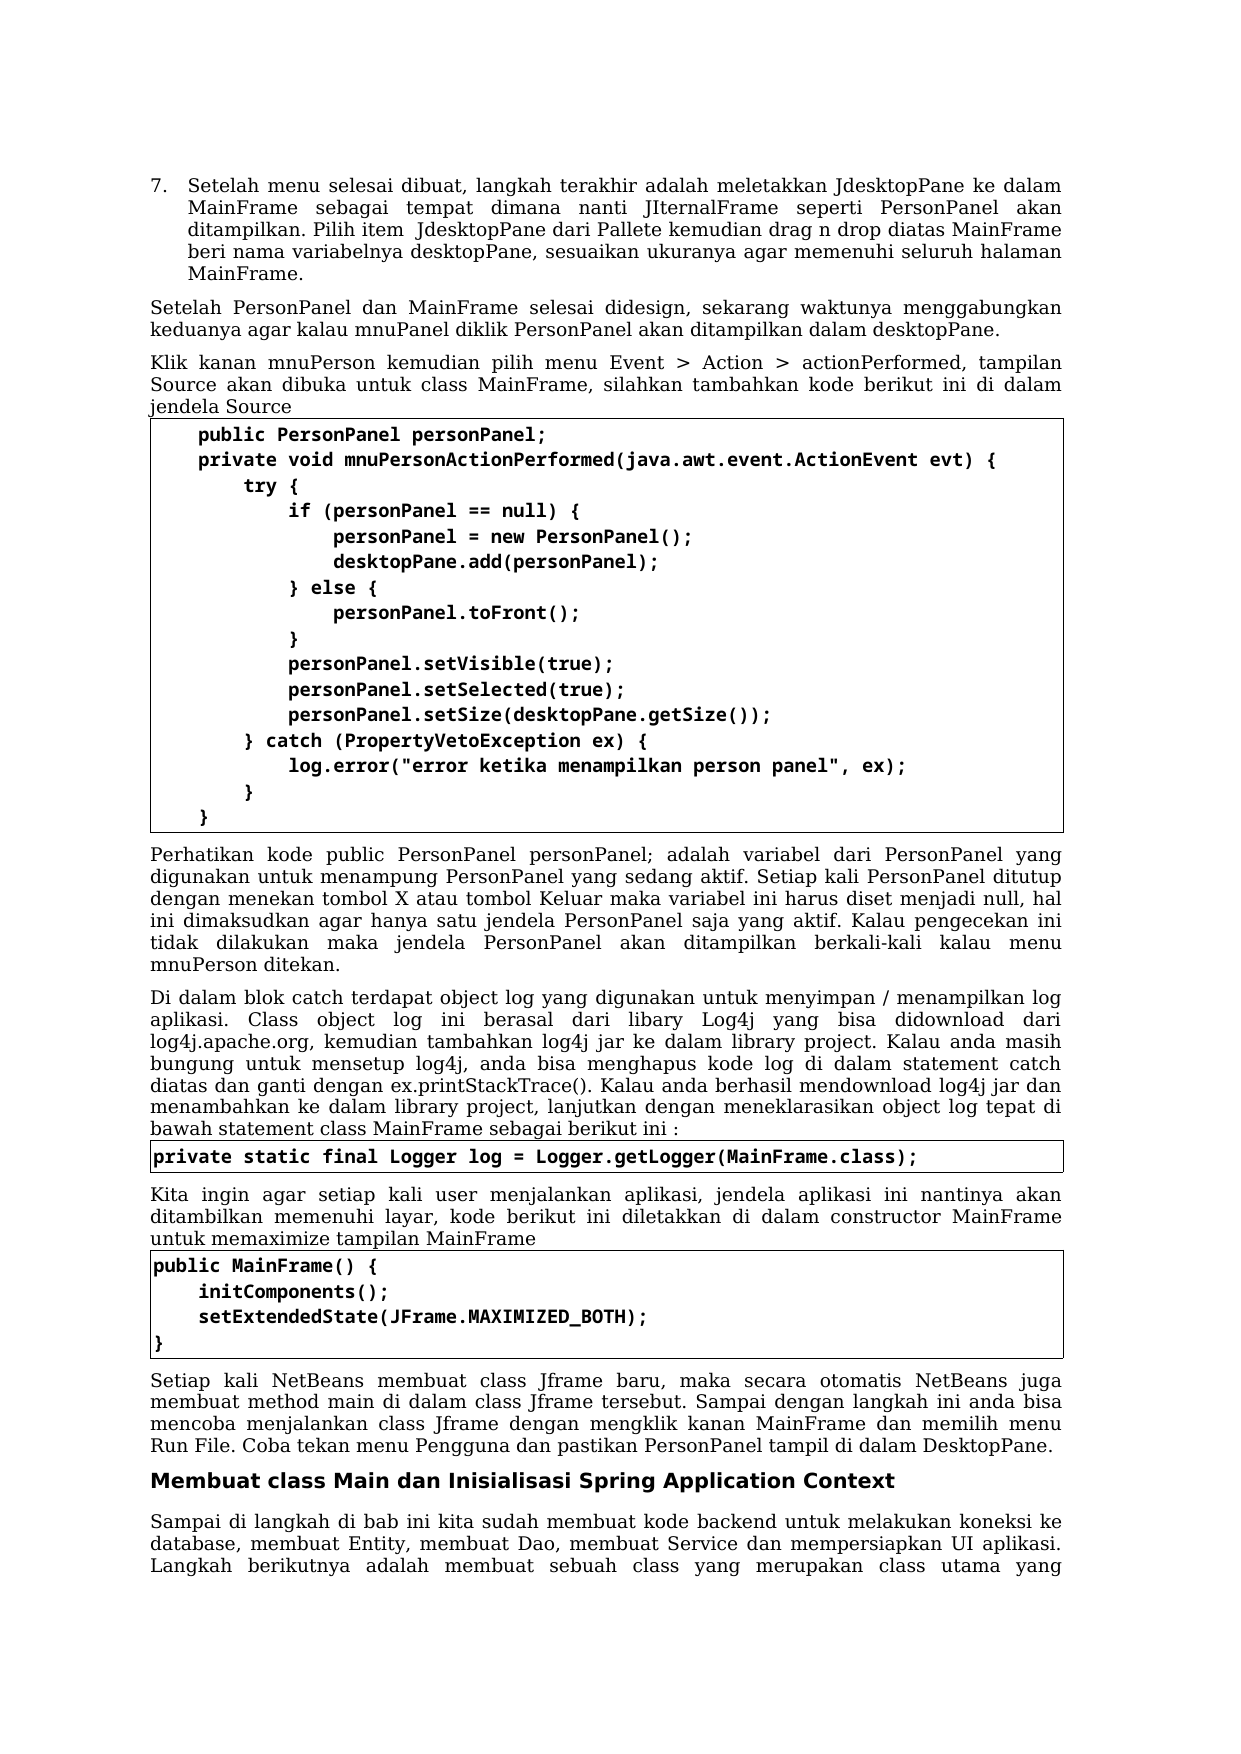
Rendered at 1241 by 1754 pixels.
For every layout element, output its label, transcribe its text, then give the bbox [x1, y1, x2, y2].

text public MainFrame() { [151, 1251, 1063, 1275]
text desktopPane.add(personPanel); [151, 545, 1063, 571]
text public PersonPanel personPanel; [151, 419, 1063, 443]
text private static final Logger log = Logger.getLogger(MainFrame.class); [151, 1141, 1063, 1172]
text personPanel.setSelected(true); [151, 673, 1063, 698]
text personPanel.setSize(desktopPane.getSize()); [151, 698, 1063, 724]
text } catch (PropertyVetoException ex) { [151, 724, 1063, 749]
text Sampai di langkah di bab ini kita sudah membuat kode backend untuk melakukan koneksi ke database, membuat Entity, membuat Dao, membuat Service dan mempersiapkan UI aplikasi. Langkah berikutnya adalah membuat sebuah class yang merupakan class utama yang [150, 1511, 1063, 1576]
text if (personPanel == null) { [151, 494, 1063, 520]
list Setelah menu selesai dibuat, langkah terakhir adalah meletakkan JdesktopPane ke dalam MainFrame sebagai tempat dimana nanti JIternalFrame seperti PersonPanel akan ditampilkan. Pilih item JdesktopPane dari Pallete kemudian drag n drop diatas MainFrame beri nama variabelnya desktopPane, sesuaikan ukuranya agar memenuhi seluruh halaman MainFrame. [150, 176, 1063, 285]
text } [151, 1326, 1063, 1358]
text } [151, 622, 1063, 647]
subtitle Membuat class Main dan Inisialisasi Spring Application Context [150, 1469, 1063, 1493]
text try { [151, 469, 1063, 494]
text } [151, 775, 1063, 801]
text Perhatikan kode public PersonPanel personPanel; adalah variabel dari PersonPanel yang digunakan untuk menampung PersonPanel yang sedang aktif. Setiap kali PersonPanel ditutup dengan menekan tombol X atau tombol Keluar maka variabel ini harus diset menjadi null, hal ini dimaksudkan agar hanya satu jendela PersonPanel saja yang aktif. Kalau pengecekan ini tidak dilakukan maka jendela PersonPanel akan ditampilkan berkali-kali kalau menu mnuPerson ditekan. [150, 844, 1063, 975]
text Setiap kali NetBeans membuat class Jframe baru, maka secara otomatis NetBeans juga membuat method main di dalam class Jframe tersebut. Sampai dengan langkah ini anda bisa mencoba menjalankan class Jframe dengan mengklik kanan MainFrame dan memilih menu Run File. Coba tekan menu Pengguna dan pastikan PersonPanel tampil di dalam DesktopPane. [150, 1369, 1063, 1457]
text Klik kanan mnuPerson kemudian pilih menu Event > Action > actionPerformed, tampilan Source akan dibuka untuk class MainFrame, silahkan tambahkan kode berikut ini di dalam jendela Source [150, 352, 1063, 418]
text personPanel = new PersonPanel(); [151, 520, 1063, 545]
text personPanel.toFront(); [151, 596, 1063, 622]
text Kita ingin agar setiap kali user menjalankan aplikasi, jendela aplikasi ini nantinya akan ditambilkan memenuhi layar, kode berikut ini diletakkan di dalam constructor MainFrame untuk memaximize tampilan MainFrame [150, 1184, 1063, 1249]
text setExtendedState(JFrame.MAXIMIZED_BOTH); [151, 1301, 1063, 1326]
text personPanel.setVisible(true); [151, 647, 1063, 673]
text } else { [151, 571, 1063, 596]
text Di dalam blok catch terdapat object log yang digunakan untuk menyimpan / menampilkan log aplikasi. Class object log ini berasal dari libary Log4j yang bisa didownload dari log4j.apache.org, kemudian tambahkan log4j jar ke dalam library project. Kalau anda masih bungung untuk mensetup log4j, anda bisa menghapus kode log di dalam statement catch diatas dan ganti dengan ex.printStackTrace(). Kalau anda berhasil mendownload log4j jar dan menambahkan ke dalam library project, lanjutkan dengan meneklarasikan object log tepat di bawah statement class MainFrame sebagai berikut ini : [150, 987, 1063, 1140]
text log.error("error ketika menampilkan person panel", ex); [151, 749, 1063, 775]
text } [151, 801, 1063, 832]
text initComponents(); [151, 1275, 1063, 1301]
text Setelah PersonPanel dan MainFrame selesai didesign, sekarang waktunya menggabungkan keduanya agar kalau mnuPanel diklik PersonPanel akan ditampilkan dalam desktopPane. [150, 297, 1063, 340]
text private void mnuPersonActionPerformed(java.awt.event.ActionEvent evt) { [151, 443, 1063, 469]
